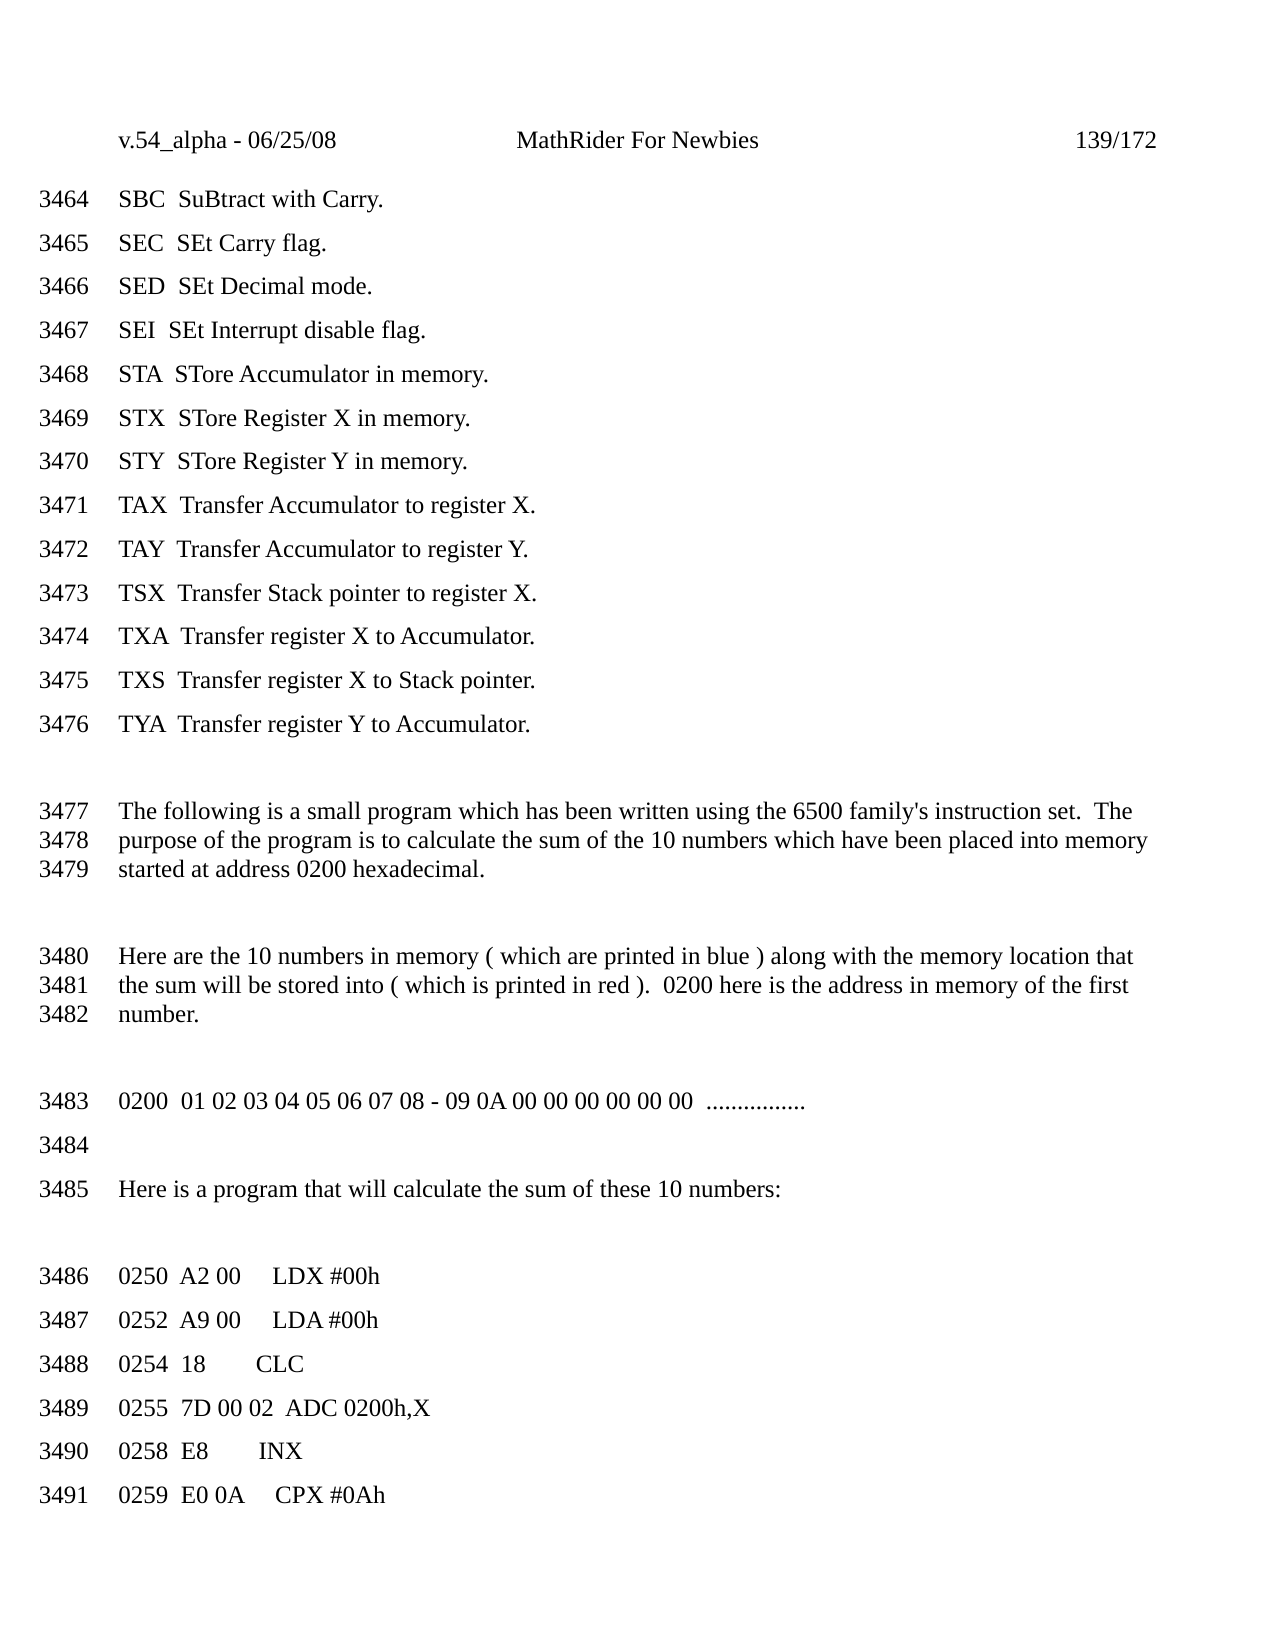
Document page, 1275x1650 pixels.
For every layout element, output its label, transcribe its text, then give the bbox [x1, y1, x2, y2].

text STX STore Register X in memory. [118, 403, 1157, 431]
text 0250 A2 00 LDX #00h [118, 1261, 1157, 1290]
text SEC SEt Carry flag. [118, 228, 1157, 256]
text SBC SuBtract with Carry. [118, 184, 1157, 213]
text TXS Transfer register X to Stack pointer. [118, 665, 1157, 694]
text 0258 E8 INX [118, 1436, 1157, 1465]
text TAY Transfer Accumulator to register Y. [118, 534, 1157, 563]
text 0200 01 02 03 04 05 06 07 08 - 09 0A 00 00 00 00 00 00 ................ [118, 1086, 1157, 1115]
text TSX Transfer Stack pointer to register X. [118, 578, 1157, 606]
text 0255 7D 00 02 ADC 0200h,X [118, 1393, 1157, 1421]
text TAX Transfer Accumulator to register X. [118, 490, 1157, 519]
text SED SEt Decimal mode. [118, 271, 1157, 300]
text STY STore Register Y in memory. [118, 446, 1157, 475]
text Here are the 10 numbers in memory ( which are printed in blue ) along with the memory location that the sum will be stored into ( which is printed in red ). 0200 here is the address in memory of the first number. [118, 941, 1157, 1028]
text TYA Transfer register Y to Accumulator. [118, 709, 1157, 738]
text The following is a small program which has been written using the 6500 family's instruction set. The purpose of the program is to calculate the sum of the 10 numbers which have been placed into memory started at address 0200 hexadecimal. [118, 796, 1157, 883]
text TXA Transfer register X to Accumulator. [118, 621, 1157, 650]
text Here is a program that will calculate the sum of these 10 numbers: [118, 1174, 1157, 1203]
text 0254 18 CLC [118, 1349, 1157, 1378]
text SEI SEt Interrupt disable flag. [118, 315, 1157, 344]
text 0259 E0 0A CPX #0Ah [118, 1480, 1157, 1509]
text 0252 A9 00 LDA #00h [118, 1305, 1157, 1334]
text STA STore Accumulator in memory. [118, 359, 1157, 388]
